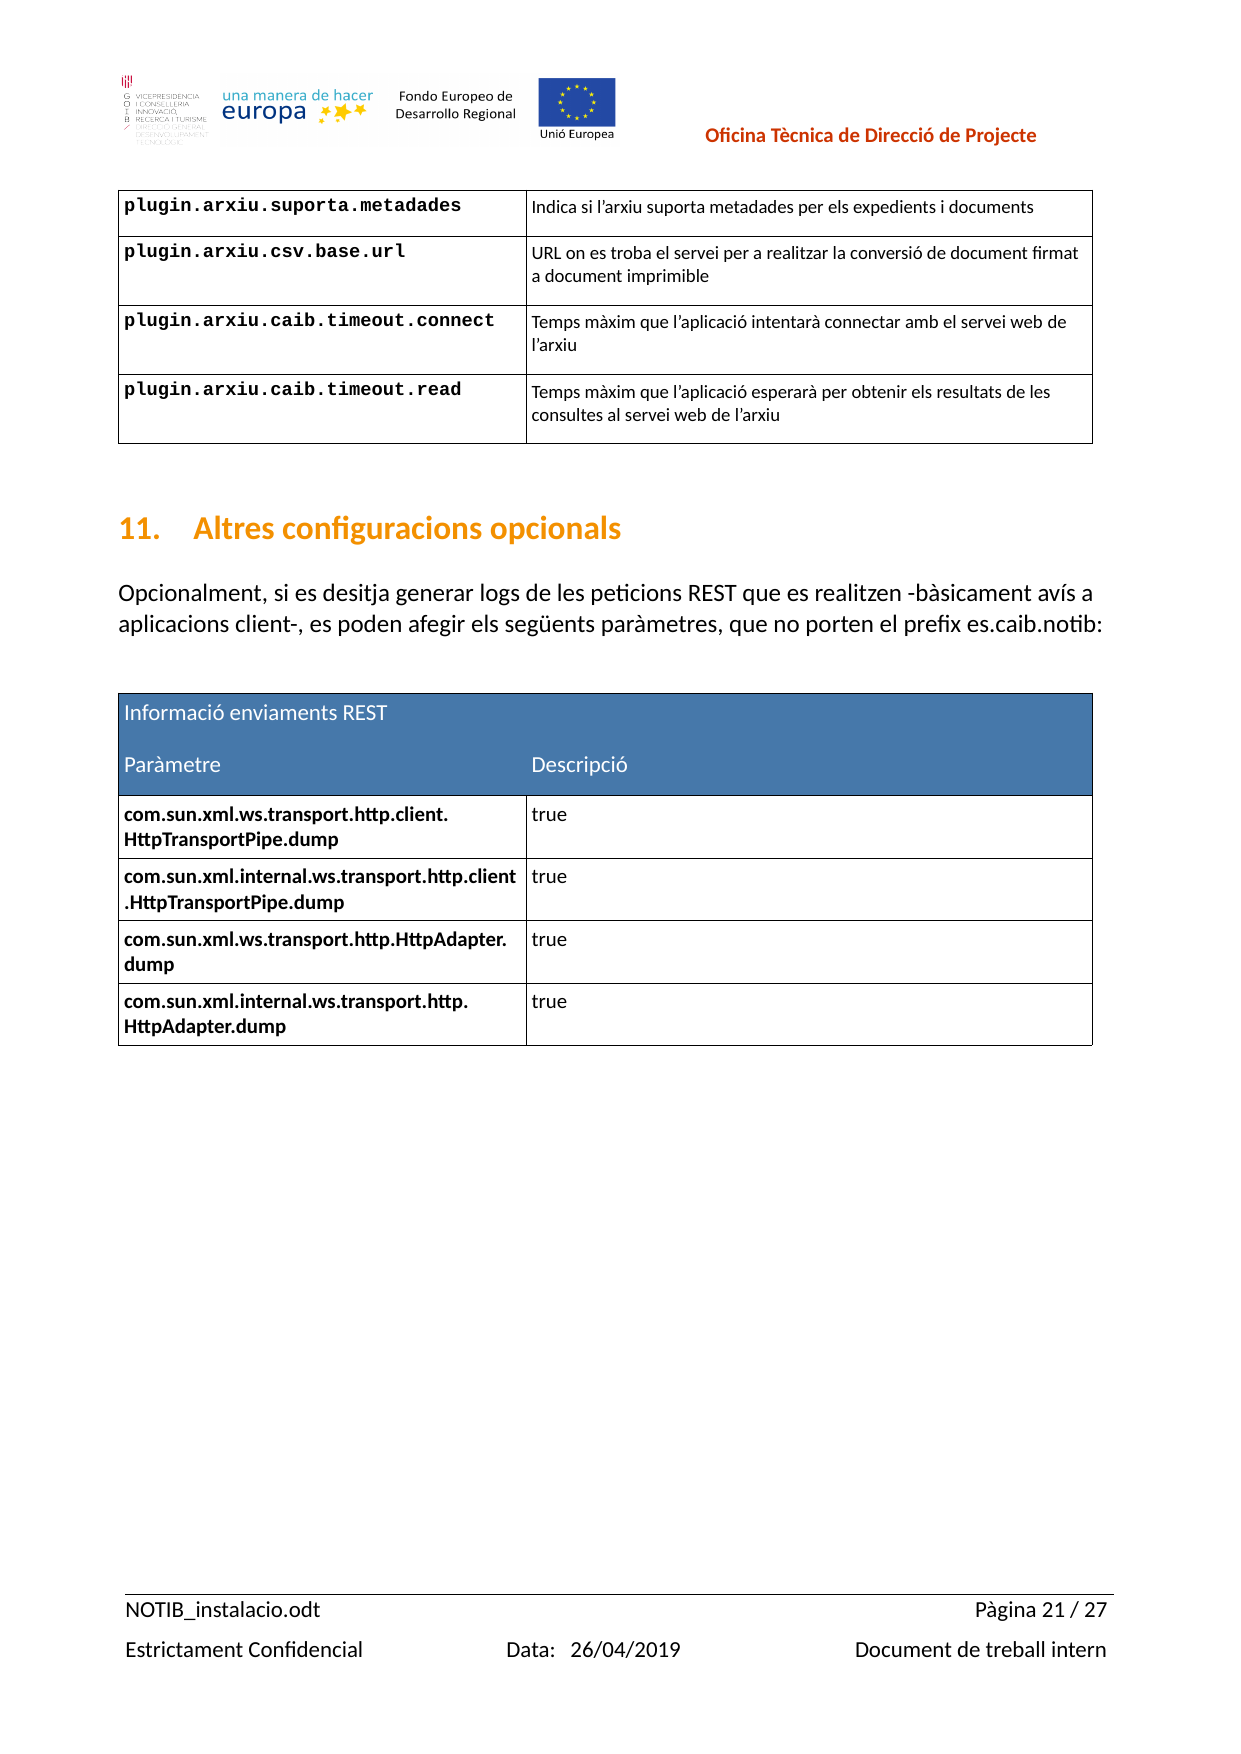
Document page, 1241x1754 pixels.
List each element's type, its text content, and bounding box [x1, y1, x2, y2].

table_cell plugin.arxiu.csv.base.url [119, 237, 526, 305]
picture [219, 73, 621, 147]
table_cell Paràmetre [119, 744, 526, 795]
table_cell Temps màxim que l’aplicació esperarà per obtenir els resultats de les consultes al servei web de l’arxiu [527, 375, 1092, 443]
table_cell Indica si l’arxiu suporta metadades per els expedients i documents [527, 191, 1092, 236]
table_cell true [527, 921, 1092, 982]
text Opcionalment, si es desitja generar logs de les peticions REST que es realitzen -bàsicament avís a aplicacions client-, es poden afegir els següents paràmetres, que no porten el prefix es.caib.notib: [118, 577, 1122, 638]
table_cell com.sun.xml.internal.ws.transport.http.client.HttpTransportPipe.dump [119, 859, 526, 920]
table_cell com.sun.xml.ws.transport.http.client. HttpTransportPipe.dump [119, 796, 526, 858]
subtitle Altres configuracions opcionals [118, 507, 1122, 548]
table_header Informació enviaments REST [119, 694, 1092, 744]
table_cell true [527, 859, 1092, 920]
table_cell Descripció [526, 744, 1092, 795]
table_cell true [527, 796, 1092, 858]
table_cell Temps màxim que l’aplicació intentarà connectar amb el servei web de l’arxiu [527, 306, 1092, 374]
table_cell plugin.arxiu.caib.timeout.read [119, 375, 526, 443]
table_cell com.sun.xml.internal.ws.transport.http. HttpAdapter.dump [119, 984, 526, 1045]
table_cell plugin.arxiu.caib.timeout.connect [119, 306, 526, 374]
table_cell URL on es troba el servei per a realitzar la conversió de document firmat a document imprimible [527, 237, 1092, 305]
table_cell true [527, 984, 1092, 1045]
table_cell com.sun.xml.ws.transport.http.HttpAdapter. dump [119, 921, 526, 982]
table_cell plugin.arxiu.suporta.metadades [119, 191, 526, 236]
picture [118, 73, 213, 147]
